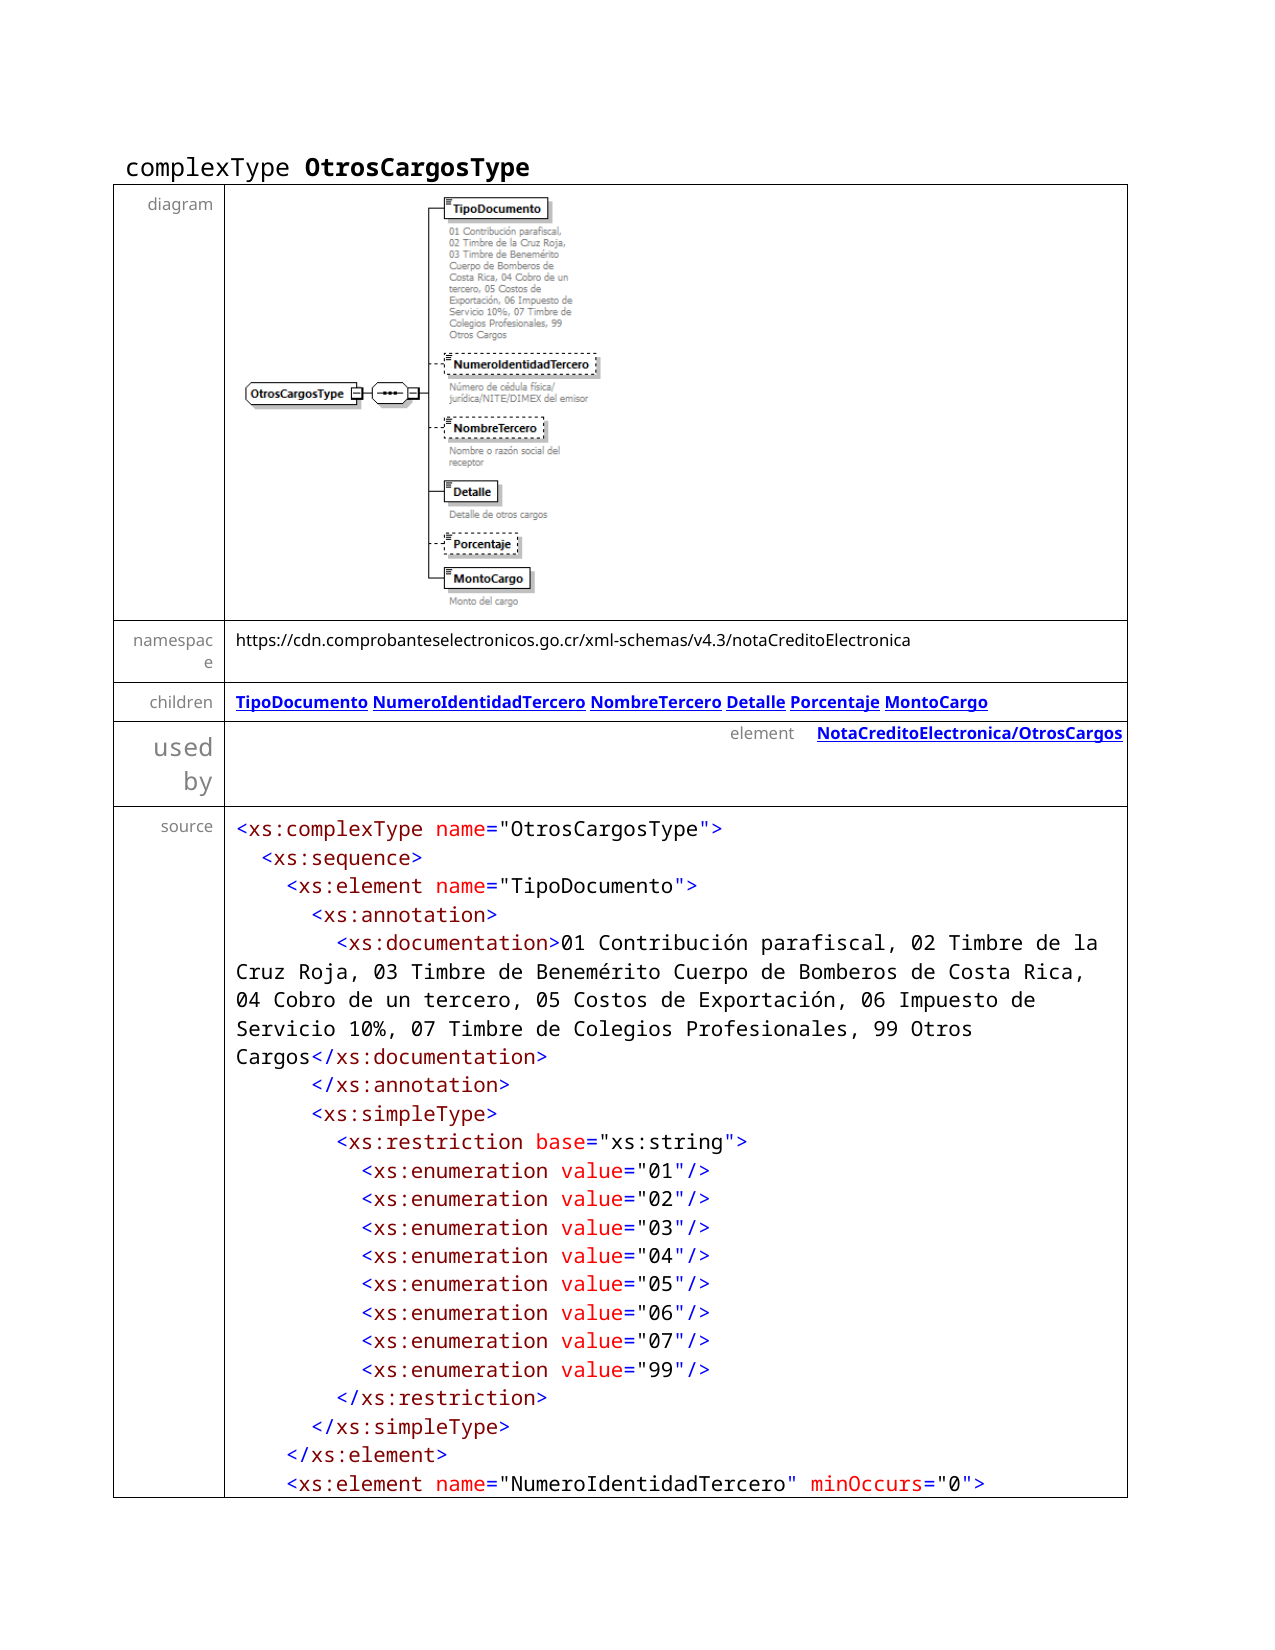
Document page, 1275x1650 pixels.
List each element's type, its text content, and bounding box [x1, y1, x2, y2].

picture [235, 193, 611, 612]
table_cell source [114, 807, 224, 1497]
table_header element [236, 722, 805, 745]
table_cell [225, 722, 1127, 806]
table_cell namespace [114, 621, 224, 682]
table_header [225, 185, 1127, 619]
table_cell used by [114, 722, 224, 806]
table_cell https://cdn.comprobanteselectronicos.go.cr/xml-schemas/v4.3/notaCreditoElectronica [225, 621, 1127, 682]
table_cell TipoDocumento NumeroIdentidadTercero NombreTercero Detalle Porcentaje MontoCargo [225, 683, 1127, 721]
table_header diagram [114, 185, 224, 619]
table_header NotaCreditoElectronica/OtrosCargos [805, 722, 1127, 745]
table_cell children [114, 683, 224, 721]
table_cell <xs:complexType name="OtrosCargosType"> <xs:sequence> <xs:element name="TipoDocumento"> <xs:annotation> <xs:documentation>01 Contribución parafiscal, 02 Timbre de la Cruz Roja, 03 Timbre de Benemérito Cuerpo de Bomberos de Costa Rica, 04 Cobro de un tercero, 05 Costos de Exportación, 06 Impuesto de Servicio 10%, 07 Timbre de Colegios Profesionales, 99 Otros Cargos</xs:documentation> </xs:annotation> <xs:simpleType> <xs:restriction base="xs:string"> <xs:enumeration value="01"/> <xs:enumeration value="02"/> <xs:enumeration value="03"/> <xs:enumeration value="04"/> <xs:enumeration value="05"/> <xs:enumeration value="06"/> <xs:enumeration value="07"/> <xs:enumeration value="99"/> </xs:restriction> </xs:simpleType> </xs:element> <xs:element name="NumeroIdentidadTercero" minOccurs="0"> [225, 807, 1127, 1497]
text complexType OtrosCargosType [125, 150, 1150, 184]
